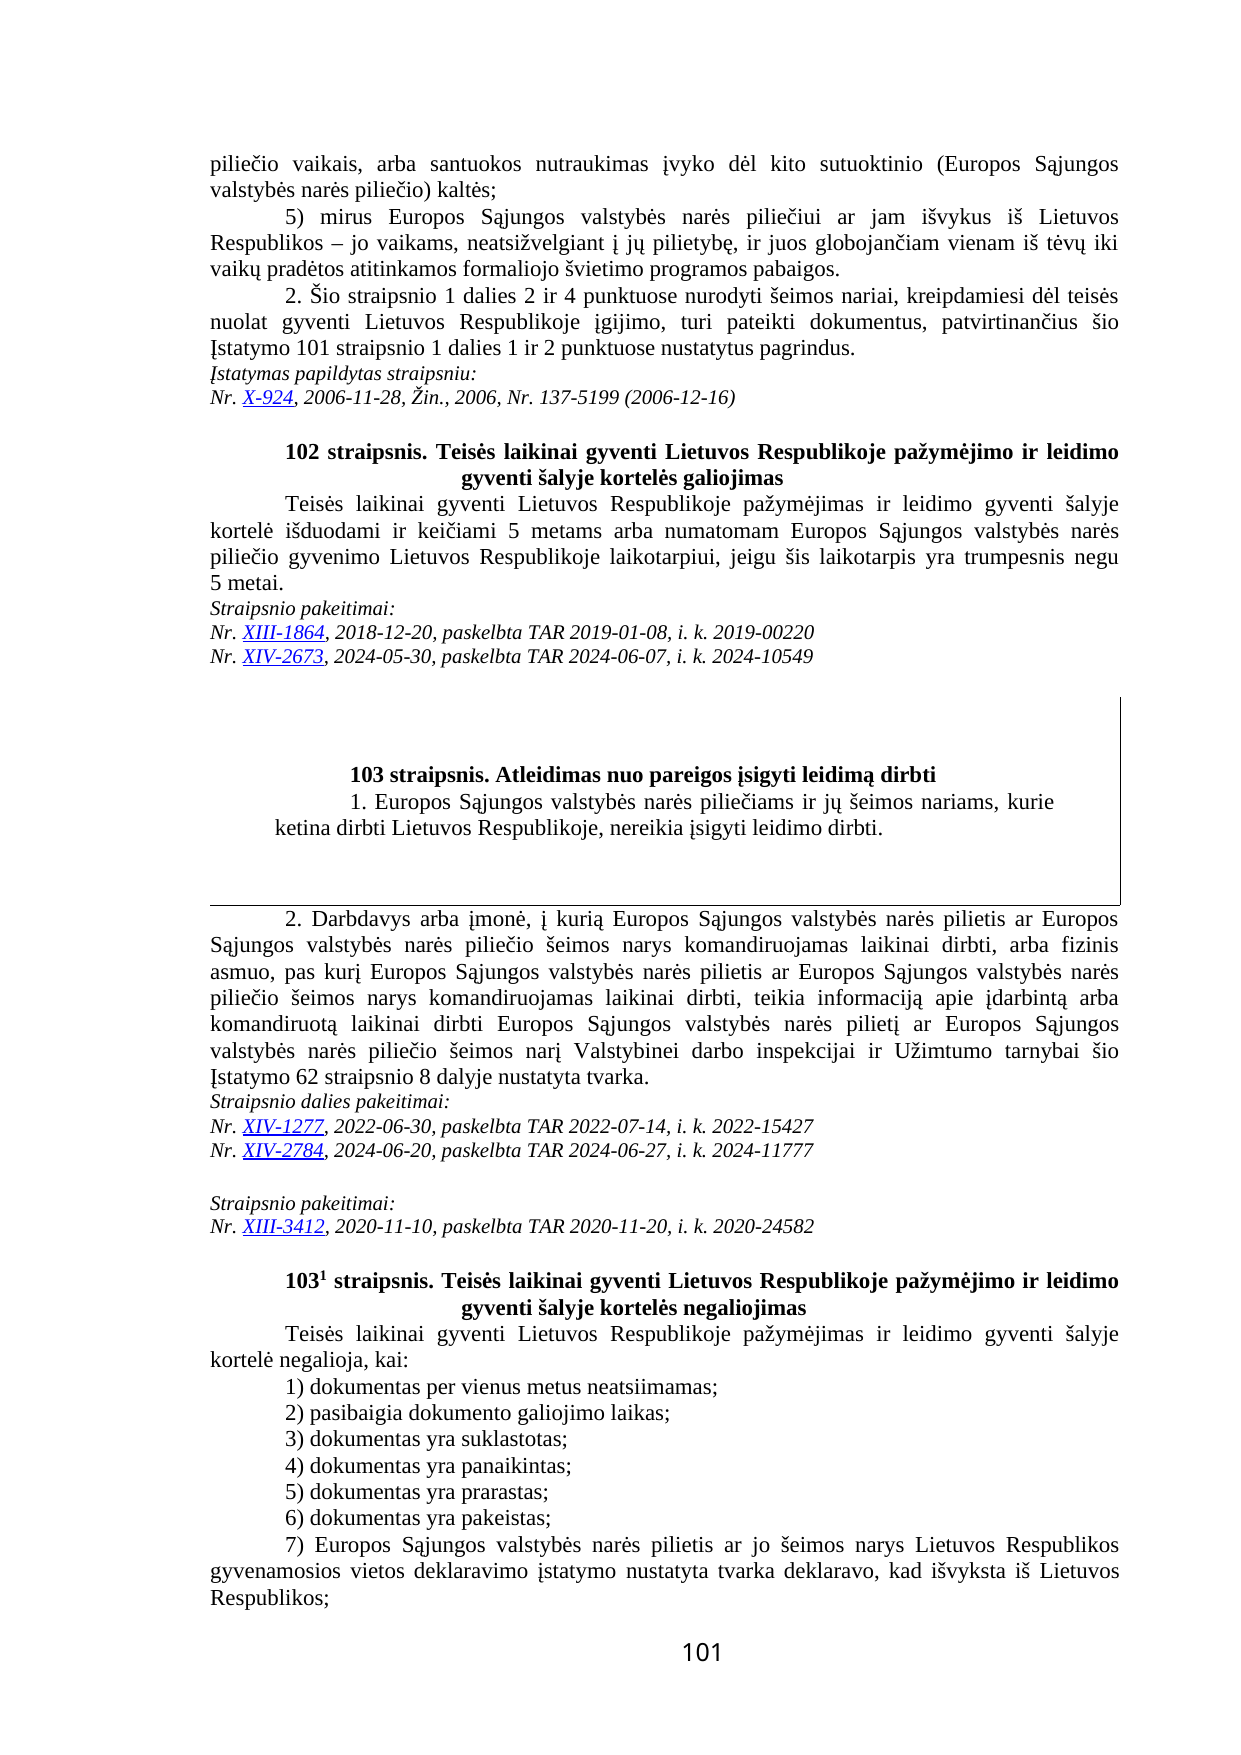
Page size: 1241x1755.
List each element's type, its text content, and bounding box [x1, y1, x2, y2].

text 7) Europos Sąjungos valstybės narės pilietis ar jo šeimos narys Lietuvos Respublikos gyvenamosios vietos deklaravimo įstatymo nustatyta tvarka deklaravo, kad išvyksta iš Lietuvos Respublikos; [210, 1531, 1120, 1610]
text 2. Darbdavys arba įmonė, į kurią Europos Sąjungos valstybės narės pilietis ar Europos Sąjungos valstybės narės piliečio šeimos narys komandiruojamas laikinai dirbti, arba fizinis asmuo, pas kurį Europos Sąjungos valstybės narės pilietis ar Europos Sąjungos valstybės narės piliečio šeimos narys komandiruojamas laikinai dirbti, teikia informaciją apie įdarbintą arba komandiruotą laikinai dirbti Europos Sąjungos valstybės narės pilietį ar Europos Sąjungos valstybės narės piliečio šeimos narį Valstybinei darbo inspekcijai ir Užimtumo tarnybai šio Įstatymo 62 straipsnio 8 dalyje nustatyta tvarka. [210, 905, 1120, 1089]
text piliečio vaikais, arba santuokos nutraukimas įvyko dėl kito sutuoktinio (Europos Sąjungos valstybės narės piliečio) kaltės; [210, 150, 1120, 203]
text 1) dokumentas per vienus metus neatsiimamas; [210, 1373, 1120, 1399]
text Straipsnio dalies pakeitimai: [210, 1089, 1120, 1113]
text 6) dokumentas yra pakeistas; [210, 1504, 1120, 1531]
text Įstatymas papildytas straipsniu: [210, 361, 1120, 385]
text Teisės laikinai gyventi Lietuvos Respublikoje pažymėjimas ir leidimo gyventi šalyje kortelė negalioja, kai: [210, 1320, 1120, 1373]
text 102 straipsnis. Teisės laikinai gyventi Lietuvos Respublikoje pažymėjimo ir leidimo gyventi šalyje kortelės galiojimas [285, 438, 1120, 490]
text Nr. XIV-2784, 2024-06-20, paskelbta TAR 2024-06-27, i. k. 2024-11777 [210, 1138, 1120, 1162]
text 2. Šio straipsnio 1 dalies 2 ir 4 punktuose nurodyti šeimos nariai, kreipdamiesi dėl teisės nuolat gyventi Lietuvos Respublikoje įgijimo, turi pateikti dokumentus, patvirtinančius šio Įstatymo 101 straipsnio 1 dalies 1 ir 2 punktuose nustatytus pagrindus. [210, 282, 1120, 361]
text 103 straipsnis. Atleidimas nuo pareigos įsigyti leidimą dirbti [210, 697, 1120, 788]
text 1031 straipsnis. Teisės laikinai gyventi Lietuvos Respublikoje pažymėjimo ir leidimo gyventi šalyje kortelės negaliojimas [285, 1267, 1120, 1320]
text 5) mirus Europos Sąjungos valstybės narės piliečiui ar jam išvykus iš Lietuvos Respublikos – jo vaikams, neatsižvelgiant į jų pilietybę, ir juos globojančiam vienam iš tėvų iki vaikų pradėtos atitinkamos formaliojo švietimo programos pabaigos. [210, 203, 1120, 282]
text Nr. X-924, 2006-11-28, Žin., 2006, Nr. 137-5199 (2006-12-16) [210, 385, 1120, 409]
text 5) dokumentas yra prarastas; [210, 1478, 1120, 1504]
text Nr. XIII-3412, 2020-11-10, paskelbta TAR 2020-11-20, i. k. 2020-24582 [210, 1214, 1120, 1238]
text 1. Europos Sąjungos valstybės narės piliečiams ir jų šeimos nariams, kurie ketina dirbti Lietuvos Respublikoje, nereikia įsigyti leidimo dirbti. [210, 788, 1120, 905]
text 4) dokumentas yra panaikintas; [210, 1452, 1120, 1478]
text 2) pasibaigia dokumento galiojimo laikas; [210, 1399, 1120, 1425]
text Nr. XIII-1864, 2018-12-20, paskelbta TAR 2019-01-08, i. k. 2019-00220 [210, 620, 1120, 644]
text Nr. XIV-2673, 2024-05-30, paskelbta TAR 2024-06-07, i. k. 2024-10549 [210, 644, 1120, 668]
text Nr. XIV-1277, 2022-06-30, paskelbta TAR 2022-07-14, i. k. 2022-15427 [210, 1113, 1120, 1138]
text Straipsnio pakeitimai: [210, 1190, 1120, 1214]
text Teisės laikinai gyventi Lietuvos Respublikoje pažymėjimas ir leidimo gyventi šalyje kortelė išduodami ir keičiami 5 metams arba numatomam Europos Sąjungos valstybės narės piliečio gyvenimo Lietuvos Respublikoje laikotarpiui, jeigu šis laikotarpis yra trumpesnis negu 5 metai. [210, 490, 1120, 596]
text Straipsnio pakeitimai: [210, 596, 1120, 620]
text 3) dokumentas yra suklastotas; [210, 1425, 1120, 1452]
